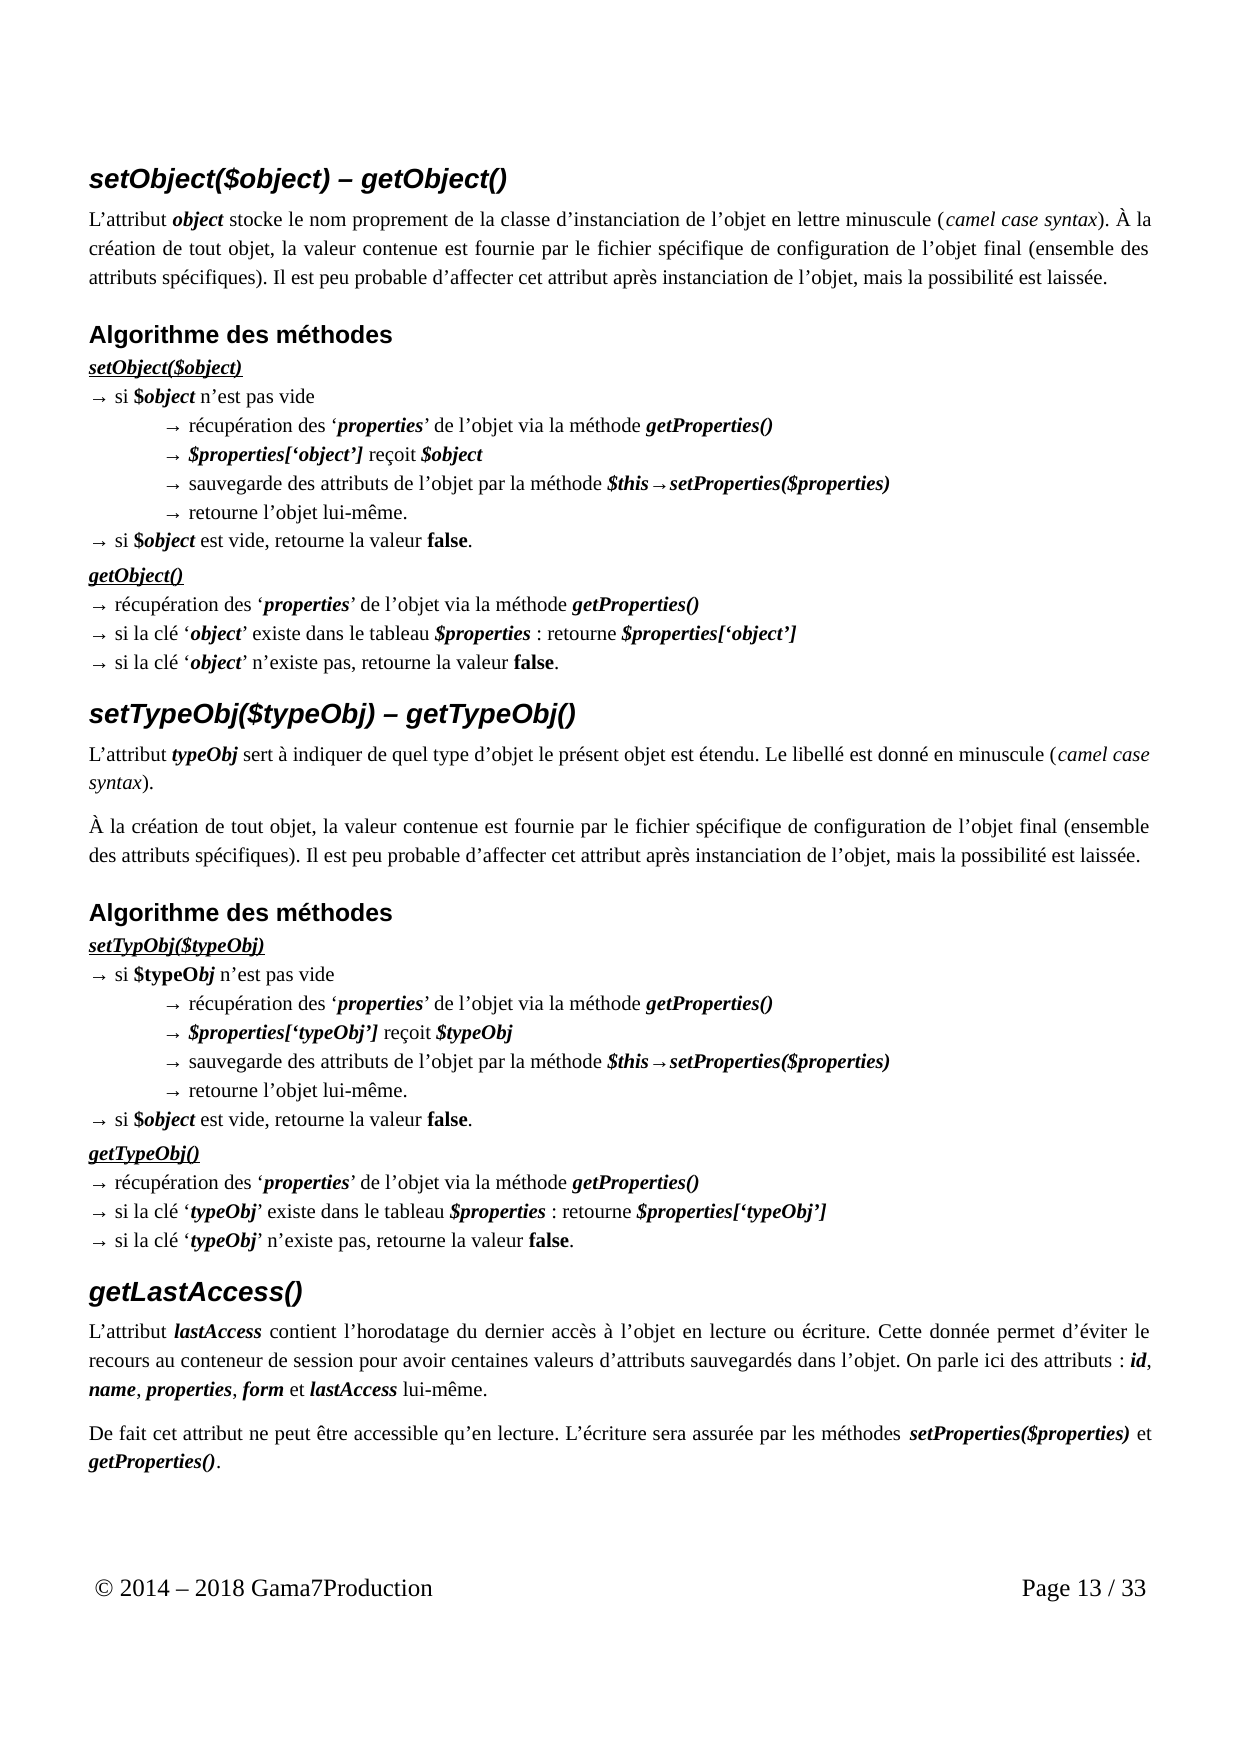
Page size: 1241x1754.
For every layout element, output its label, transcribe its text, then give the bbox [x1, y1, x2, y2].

text setTypObj($typeObj) [88, 933, 1152, 957]
text → récupération des ‘properties’ de l’objet via la méthode getProperties() [88, 592, 1152, 616]
text → récupération des ‘properties’ de l’objet via la méthode getProperties() [88, 413, 1152, 437]
subtitle Algorithme des méthodes [88, 898, 1152, 927]
text getObject() [88, 563, 1152, 587]
subtitle setObject($object) – getObject() [88, 162, 1152, 194]
text À la création de tout objet, la valeur contenue est fournie par le fichier spécifique de configuration de l’objet final (ensemble des attributs spécifiques). Il est peu probable d’affecter cet attribut après instanciation de l’objet, mais la possibilité est laissée. [88, 814, 1152, 867]
text → si $object est vide, retourne la valeur false. [88, 528, 1152, 552]
text → si $typeObj n’est pas vide [88, 962, 1152, 986]
text L’attribut lastAccess contient l’horodatage du dernier accès à l’objet en lecture ou écriture. Cette donnée permet d’éviter le recours au conteneur de session pour avoir centaines valeurs d’attributs sauvegardés dans l’objet. On parle ici des attributs : id, name, properties, form et lastAccess lui-même. [88, 1319, 1152, 1401]
text → si la clé ‘object’ n’existe pas, retourne la valeur false. [88, 650, 1152, 674]
subtitle Algorithme des méthodes [88, 321, 1152, 349]
text getTypeObj() [88, 1141, 1152, 1165]
text → récupération des ‘properties’ de l’objet via la méthode getProperties() [88, 991, 1152, 1015]
text → retourne l’objet lui-même. [88, 499, 1152, 524]
text setObject($object) [88, 355, 1152, 379]
text → $properties[‘object’] reçoit $object [88, 442, 1152, 466]
text → $properties[‘typeObj’] reçoit $typeObj [88, 1020, 1152, 1044]
text → si la clé ‘typeObj’ existe dans le tableau $properties : retourne $properties[‘typeObj’] [88, 1199, 1152, 1223]
subtitle setTypeObj($typeObj) – getTypeObj() [88, 697, 1152, 729]
text → si $object est vide, retourne la valeur false. [88, 1106, 1152, 1131]
text → retourne l’objet lui-même. [88, 1078, 1152, 1102]
text → si la clé ‘typeObj’ n’existe pas, retourne la valeur false. [88, 1228, 1152, 1252]
subtitle getLastAccess() [88, 1275, 1152, 1307]
text → sauvegarde des attributs de l’objet par la méthode $this→setProperties($properties) [88, 1049, 1152, 1073]
text → récupération des ‘properties’ de l’objet via la méthode getProperties() [88, 1170, 1152, 1194]
text L’attribut object stocke le nom proprement de la classe d’instanciation de l’objet en lettre minuscule (camel case syntax). À la création de tout objet, la valeur contenue est fournie par le fichier spécifique de configuration de l’objet final (ensemble des attributs spécifiques). Il est peu probable d’affecter cet attribut après instanciation de l’objet, mais la possibilité est laissée. [88, 207, 1152, 289]
text → si la clé ‘object’ existe dans le tableau $properties : retourne $properties[‘object’] [88, 621, 1152, 645]
text De fait cet attribut ne peut être accessible qu’en lecture. L’écriture sera assurée par les méthodes setProperties($properties) et getProperties(). [88, 1421, 1152, 1473]
text → sauvegarde des attributs de l’objet par la méthode $this→setProperties($properties) [88, 471, 1152, 495]
text → si $object n’est pas vide [88, 384, 1152, 408]
text L’attribut typeObj sert à indiquer de quel type d’objet le présent objet est étendu. Le libellé est donné en minuscule (camel case syntax). [88, 741, 1152, 794]
